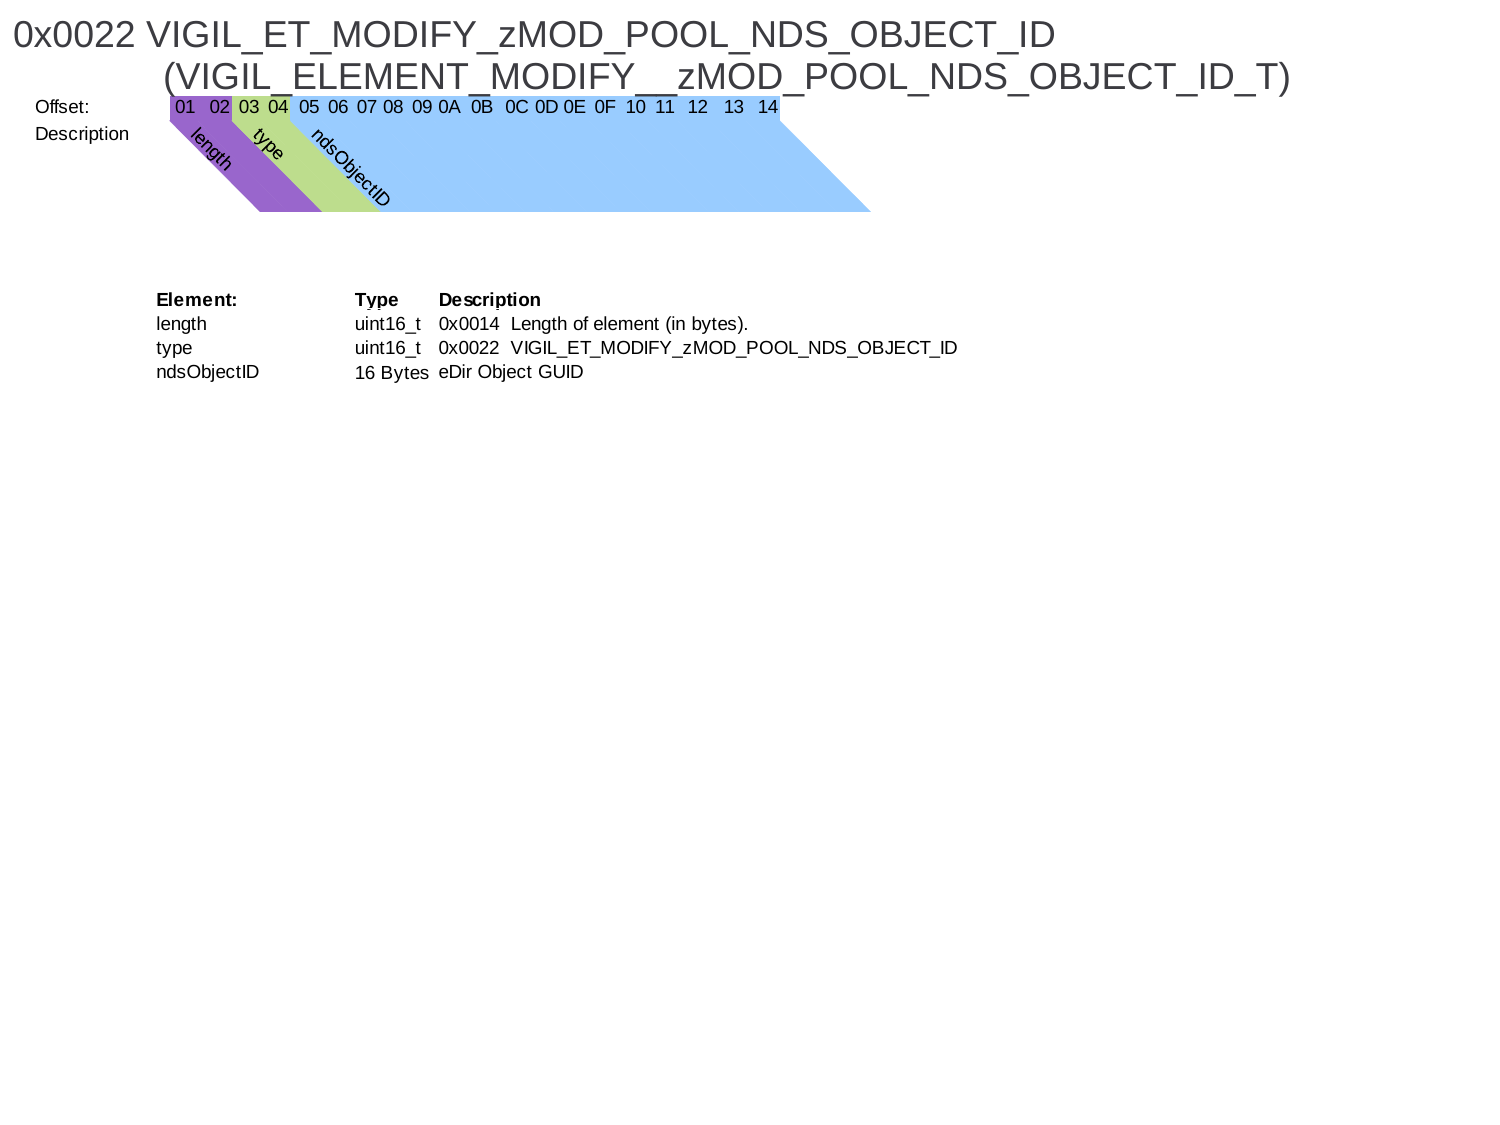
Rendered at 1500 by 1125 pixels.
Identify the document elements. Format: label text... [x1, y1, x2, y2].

chart [154, 289, 1345, 413]
chart [33, 98, 1066, 263]
text_box 0x0022 VIGIL_ET_MODIFY_zMOD_POOL_NDS_OBJECT_ID (VIGIL_ELEMENT_MODIFY__zMOD_POOL_NDS_OBJECT_ID_T) [13, 13, 1440, 98]
